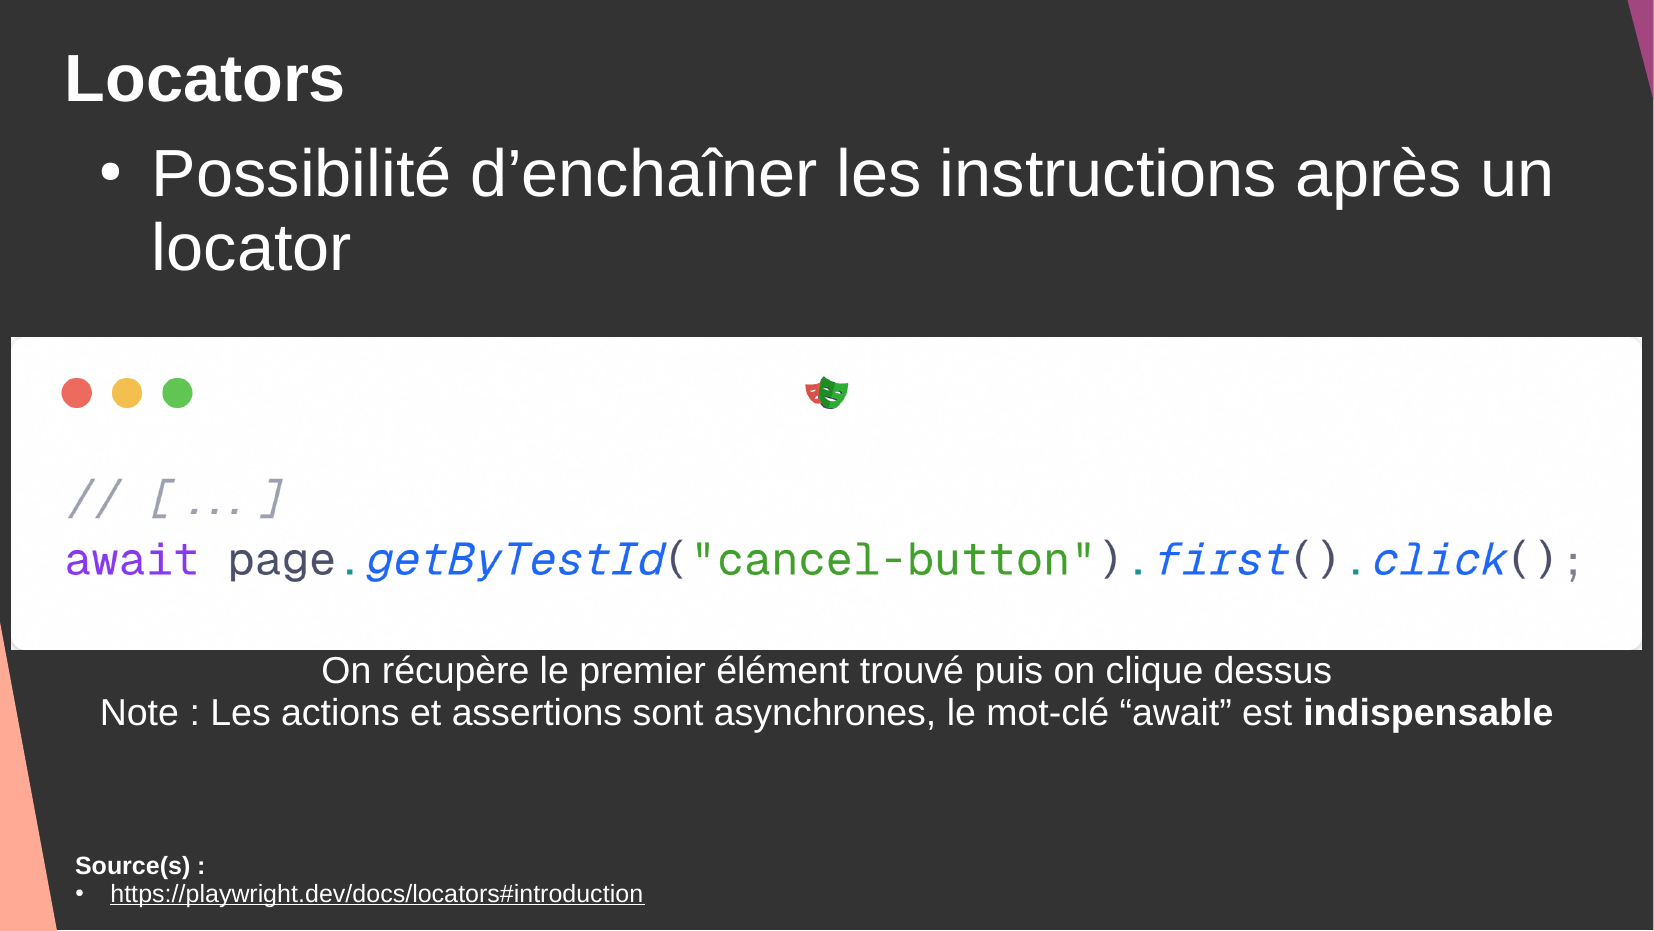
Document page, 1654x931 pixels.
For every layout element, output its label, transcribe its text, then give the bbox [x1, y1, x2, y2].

title Locators [64, 40, 1635, 116]
list Possibilité d’enchaîner les instructions après un locator [80, 135, 1620, 337]
text_box Source(s) : https://playwright.dev/docs/locators#introduction [60, 821, 1546, 916]
text_box [1627, 0, 1654, 103]
text_box [0, 621, 58, 931]
picture [11, 337, 1642, 650]
list On récupère le premier élément trouvé puis on clique dessus Note : Les actions et assertions sont asynchrones, le mot-clé “await” est indispensable [94, 650, 1560, 739]
